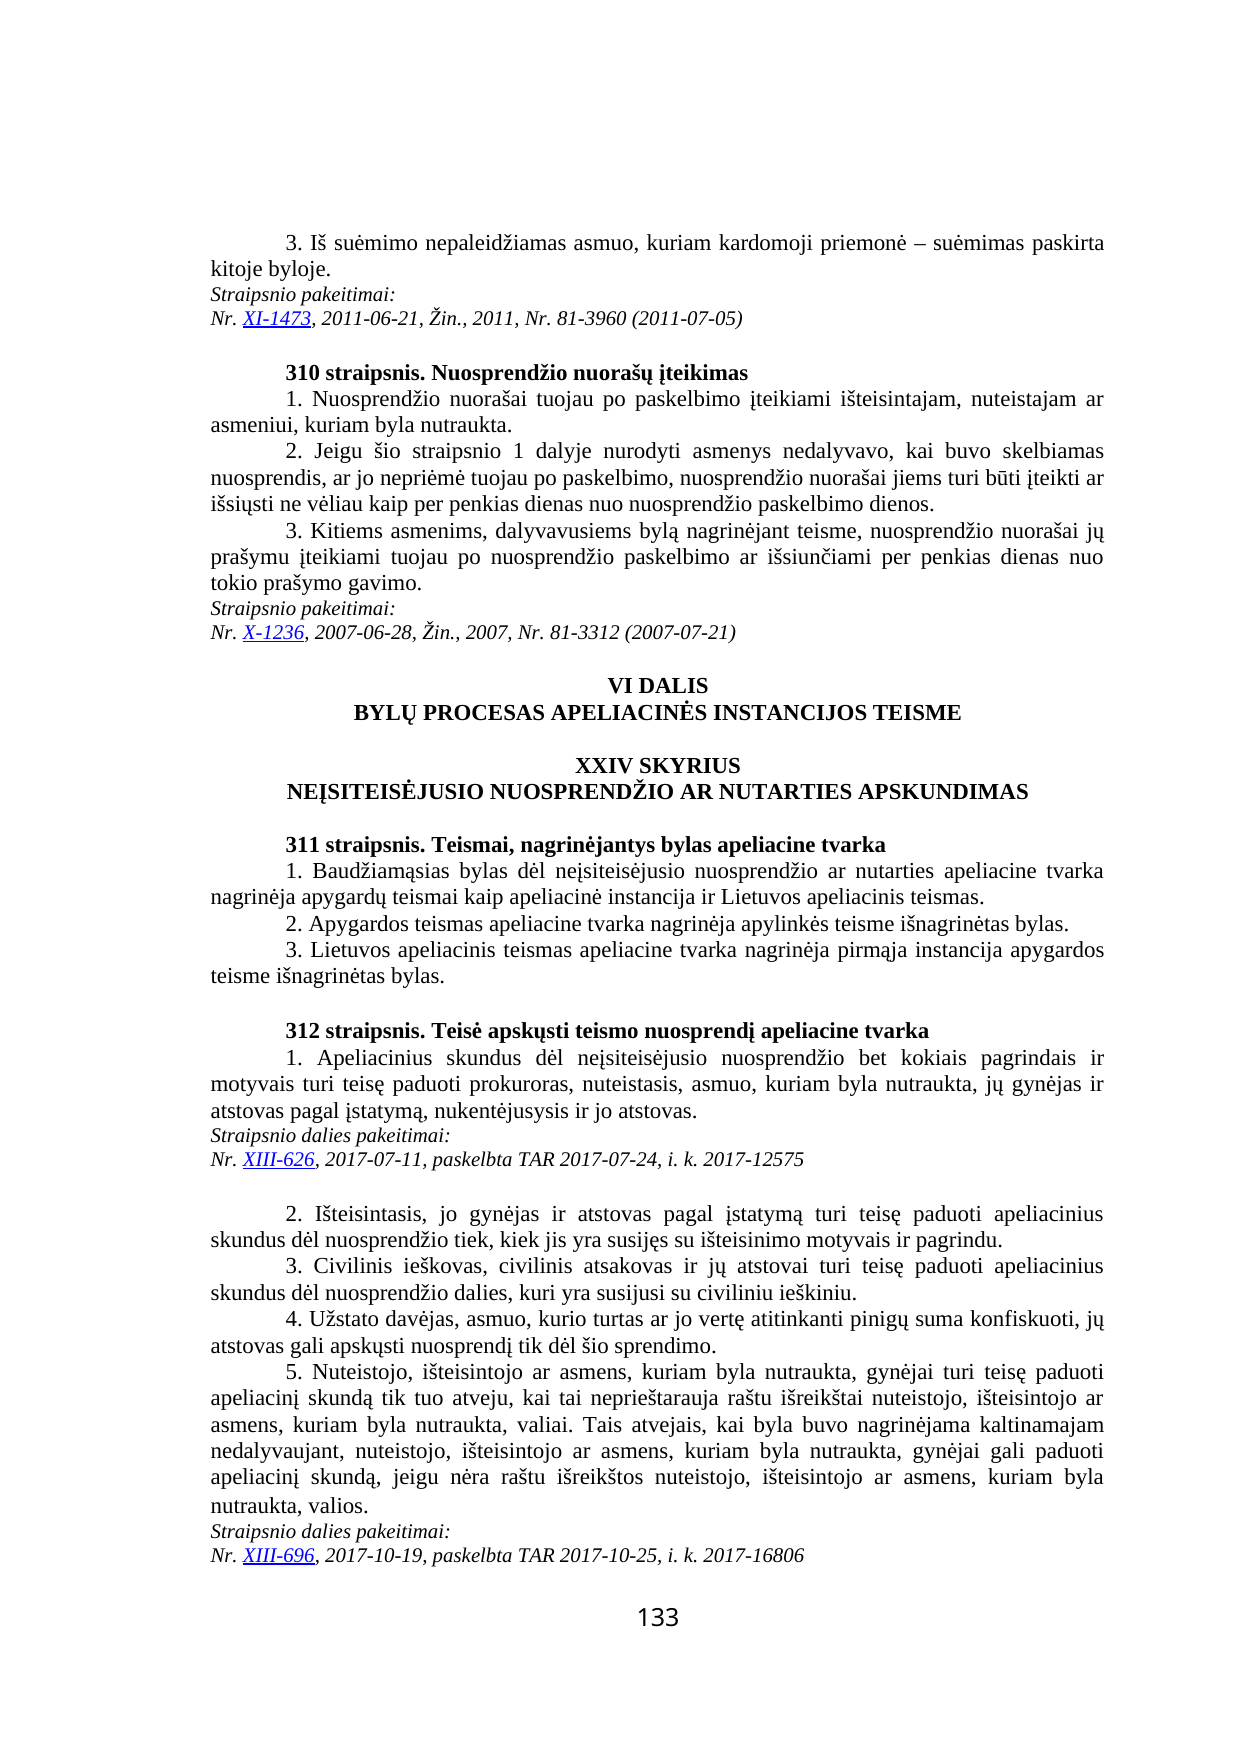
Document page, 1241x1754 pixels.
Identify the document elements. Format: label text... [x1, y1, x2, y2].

text 1. Nuosprendžio nuorašai tuojau po paskelbimo įteikiami išteisintajam, nuteistajam ar asmeniui, kuriam byla nutraukta. [210, 385, 1105, 438]
text 3. Iš suėmimo nepaleidžiamas asmuo, kuriam kardomoji priemonė – suėmimas paskirta kitoje byloje. [210, 229, 1105, 282]
text Neįsiteisėjusio nuosprendžio ar nutarties apskundimas [210, 778, 1105, 804]
text 3. Civilinis ieškovas, civilinis atsakovas ir jų atstovai turi teisę paduoti apeliacinius skundus dėl nuosprendžio dalies, kuri yra susijusi su civiliniu ieškiniu. [210, 1253, 1105, 1305]
text Nr. XI-1473, 2011-06-21, Žin., 2011, Nr. 81-3960 (2011-07-05) [210, 306, 1105, 330]
text Straipsnio dalies pakeitimai: [210, 1123, 1105, 1147]
text 5. Nuteistojo, išteisintojo ar asmens, kuriam byla nutraukta, gynėjai turi teisę paduoti apeliacinį skundą tik tuo atveju, kai tai neprieštarauja raštu išreikštai nuteistojo, išteisintojo ar asmens, kuriam byla nutraukta, valiai. Tais atvejais, kai byla buvo nagrinėjama kaltinamajam nedalyvaujant, nuteistojo, išteisintojo ar asmens, kuriam byla nutraukta, gynėjai gali paduoti apeliacinį skundą, jeigu nėra raštu išreikštos nuteistojo, išteisintojo ar asmens, kuriam byla nutraukta, valios. [210, 1358, 1105, 1518]
text 2. Apygardos teismas apeliacine tvarka nagrinėja apylinkės teisme išnagrinėtas bylas. [210, 910, 1105, 936]
text 1. Apeliacinius skundus dėl neįsiteisėjusio nuosprendžio bet kokiais pagrindais ir motyvais turi teisę paduoti prokuroras, nuteistasis, asmuo, kuriam byla nutraukta, jų gynėjas ir atstovas pagal įstatymą, nukentėjusysis ir jo atstovas. [210, 1044, 1105, 1123]
text Nr. XIII-696, 2017-10-19, paskelbta TAR 2017-10-25, i. k. 2017-16806 [210, 1543, 1105, 1567]
subtitle VI dalis [210, 673, 1105, 699]
text Straipsnio pakeitimai: [210, 596, 1105, 620]
text 310 straipsnis. Nuosprendžio nuorašų įteikimas [210, 358, 1105, 385]
text Bylų procesas apeliacinės instancijos teisme [210, 699, 1105, 725]
text Straipsnio pakeitimai: [210, 282, 1105, 306]
text Straipsnio dalies pakeitimai: [210, 1518, 1105, 1543]
text Nr. X-1236, 2007-06-28, Žin., 2007, Nr. 81-3312 (2007-07-21) [210, 620, 1105, 644]
text 3. Kitiems asmenims, dalyvavusiems bylą nagrinėjant teisme, nuosprendžio nuorašai jų prašymu įteikiami tuojau po nuosprendžio paskelbimo ar išsiunčiami per penkias dienas nuo tokio prašymo gavimo. [210, 517, 1105, 596]
subtitle XXIV skyrius [210, 752, 1105, 778]
text 1. Baudžiamąsias bylas dėl neįsiteisėjusio nuosprendžio ar nutarties apeliacine tvarka nagrinėja apygardų teismai kaip apeliacinė instancija ir Lietuvos apeliacinis teismas. [210, 857, 1105, 910]
text 311 straipsnis. Teismai, nagrinėjantys bylas apeliacine tvarka [210, 831, 1105, 857]
text 2. Išteisintasis, jo gynėjas ir atstovas pagal įstatymą turi teisę paduoti apeliacinius skundus dėl nuosprendžio tiek, kiek jis yra susijęs su išteisinimo motyvais ir pagrindu. [210, 1200, 1105, 1253]
text 3. Lietuvos apeliacinis teismas apeliacine tvarka nagrinėja pirmąja instancija apygardos teisme išnagrinėtas bylas. [210, 936, 1105, 989]
text 4. Užstato davėjas, asmuo, kurio turtas ar jo vertę atitinkanti pinigų suma konfiskuoti, jų atstovas gali apskųsti nuosprendį tik dėl šio sprendimo. [210, 1305, 1105, 1358]
text Nr. XIII-626, 2017-07-11, paskelbta TAR 2017-07-24, i. k. 2017-12575 [210, 1147, 1105, 1171]
text 312 straipsnis. Teisė apskųsti teismo nuosprendį apeliacine tvarka [210, 1018, 1105, 1044]
text 2. Jeigu šio straipsnio 1 dalyje nurodyti asmenys nedalyvavo, kai buvo skelbiamas nuosprendis, ar jo nepriėmė tuojau po paskelbimo, nuosprendžio nuorašai jiems turi būti įteikti ar išsiųsti ne vėliau kaip per penkias dienas nuo nuosprendžio paskelbimo dienos. [210, 438, 1105, 517]
